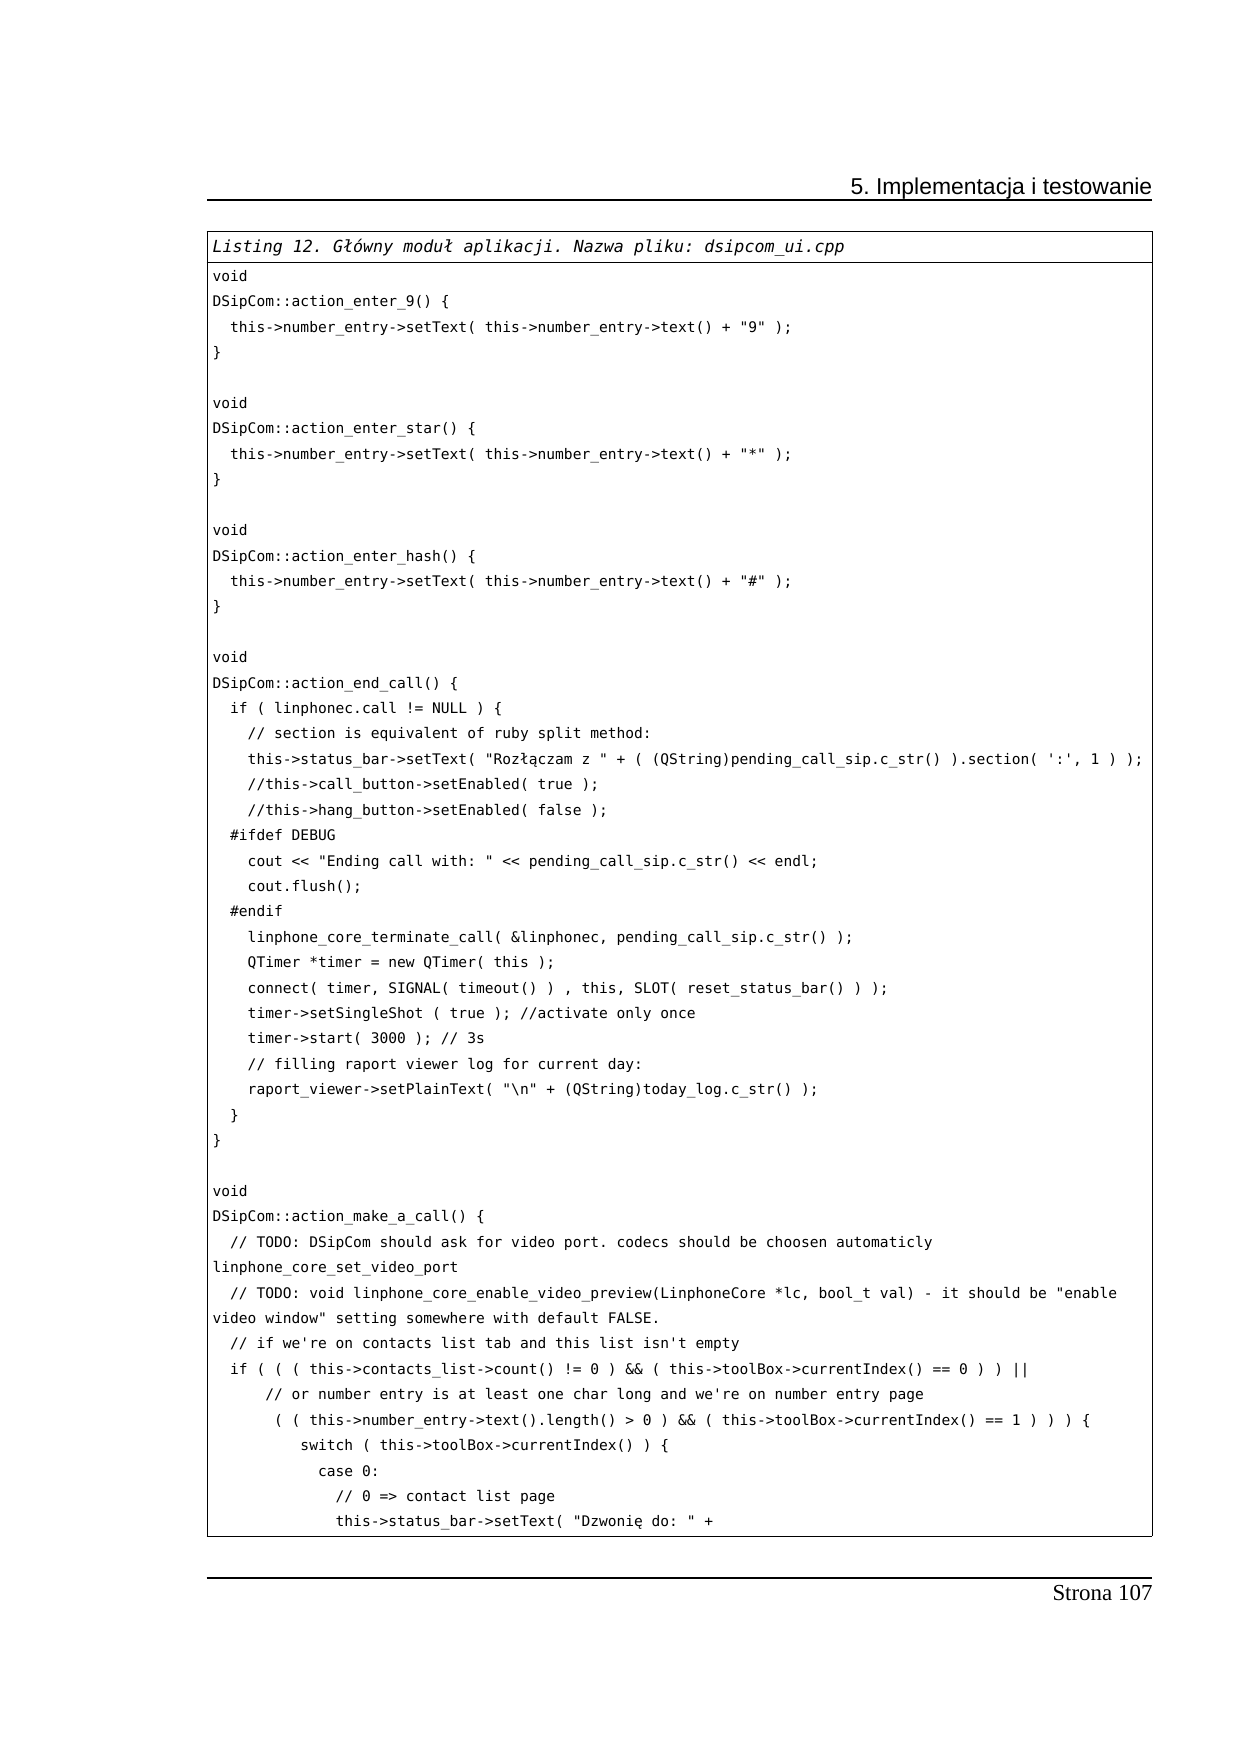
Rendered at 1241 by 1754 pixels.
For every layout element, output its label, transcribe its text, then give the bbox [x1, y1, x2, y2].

table_header Listing 12. Główny moduł aplikacji. Nazwa pliku: dsipcom_ui.cpp [208, 232, 1152, 262]
table_cell void DSipCom::action_enter_9() { this->number_entry->setText( this->number_entry->text() + "9" ); } void DSipCom::action_enter_star() { this->number_entry->setText( this->number_entry->text() + "*" ); } void DSipCom::action_enter_hash() { this->number_entry->setText( this->number_entry->text() + "#" ); } void DSipCom::action_end_call() { if ( linphonec.call != NULL ) { // section is equivalent of ruby split method: this->status_bar->setText( "Rozłączam z " + ( (QString)pending_call_sip.c_str() ).section( ':', 1 ) ); //this->call_button->setEnabled( true ); //this->hang_button->setEnabled( false ); #ifdef DEBUG cout << "Ending call with: " << pending_call_sip.c_str() << endl; cout.flush(); #endif linphone_core_terminate_call( &linphonec, pending_call_sip.c_str() ); QTimer *timer = new QTimer( this ); connect( timer, SIGNAL( timeout() ) , this, SLOT( reset_status_bar() ) ); timer->setSingleShot ( true ); //activate only once timer->start( 3000 ); // 3s // filling raport viewer log for current day: raport_viewer->setPlainText( "\n" + (QString)today_log.c_str() ); } } void DSipCom::action_make_a_call() { // TODO: DSipCom should ask for video port. codecs should be choosen automaticly linphone_core_set_video_port // TODO: void linphone_core_enable_video_preview(LinphoneCore *lc, bool_t val) - it should be "enable video window" setting somewhere with default FALSE. // if we're on contacts list tab and this list isn't empty if ( ( ( this->contacts_list->count() != 0 ) && ( this->toolBox->currentIndex() == 0 ) ) || // or number entry is at least one char long and we're on number entry page ( ( this->number_entry->text().length() > 0 ) && ( this->toolBox->currentIndex() == 1 ) ) ) { switch ( this->toolBox->currentIndex() ) { case 0: // 0 => contact list page this->status_bar->setText( "Dzwonię do: " + [208, 263, 1152, 1536]
